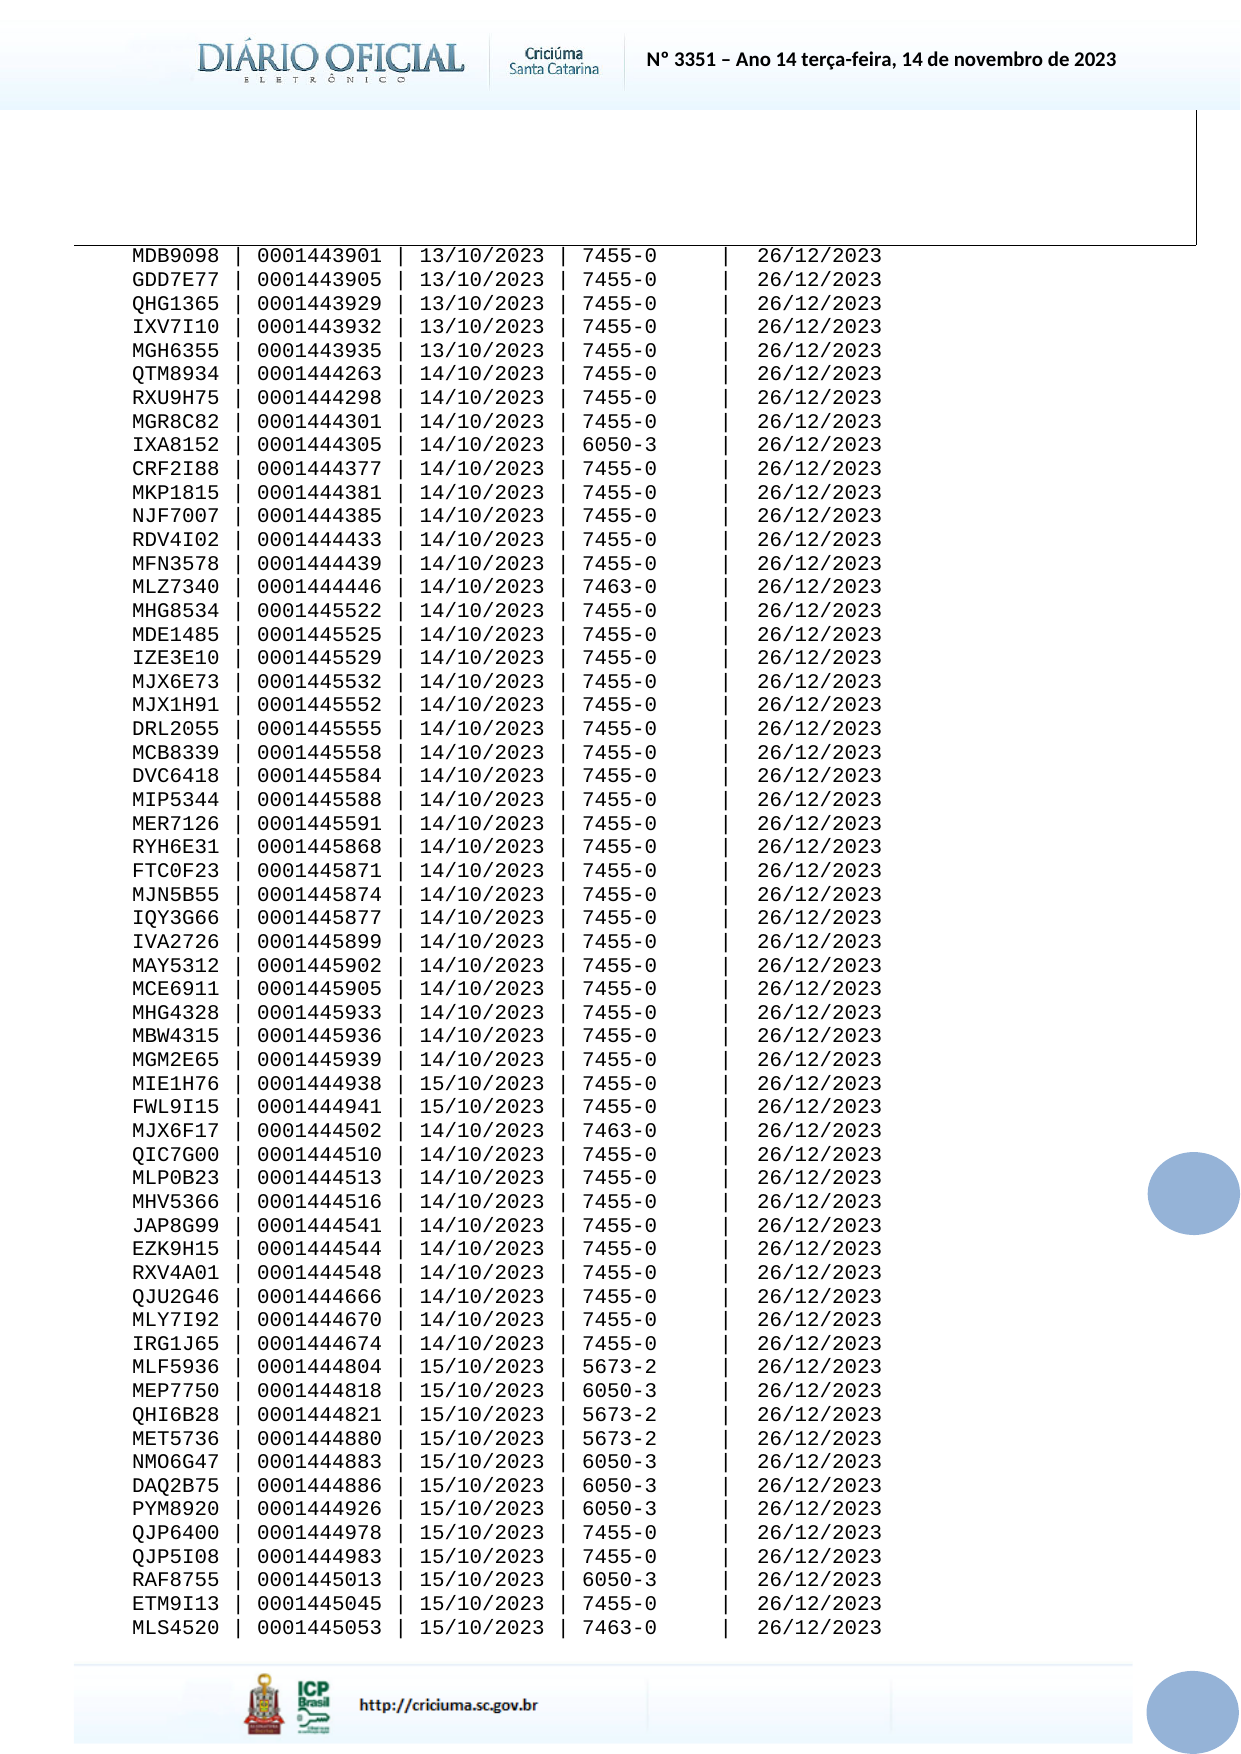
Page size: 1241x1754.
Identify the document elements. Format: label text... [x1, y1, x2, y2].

text EZK9H15 | 0001444544 | 14/10/2023 | 7455-0 | 26/12/2023 [44, 1238, 1196, 1262]
text MET5736 | 0001444880 | 15/10/2023 | 5673-2 | 26/12/2023 [44, 1427, 1196, 1451]
text RXV4A01 | 0001444548 | 14/10/2023 | 7455-0 | 26/12/2023 [44, 1262, 1196, 1286]
text MJX6E73 | 0001445532 | 14/10/2023 | 7455-0 | 26/12/2023 [44, 671, 1196, 694]
text MBW4315 | 0001445936 | 14/10/2023 | 7455-0 | 26/12/2023 [44, 1026, 1196, 1049]
text RYH6E31 | 0001445868 | 14/10/2023 | 7455-0 | 26/12/2023 [44, 836, 1196, 860]
text RAF8755 | 0001445013 | 15/10/2023 | 6050-3 | 26/12/2023 [44, 1569, 1196, 1593]
text MCE6911 | 0001445905 | 14/10/2023 | 7455-0 | 26/12/2023 [44, 978, 1196, 1002]
text MHG4328 | 0001445933 | 14/10/2023 | 7455-0 | 26/12/2023 [44, 1002, 1196, 1026]
text MJN5B55 | 0001445874 | 14/10/2023 | 7455-0 | 26/12/2023 [44, 884, 1196, 907]
text QTM8934 | 0001444263 | 14/10/2023 | 7455-0 | 26/12/2023 [44, 363, 1196, 387]
text IVA2726 | 0001445899 | 14/10/2023 | 7455-0 | 26/12/2023 [44, 931, 1196, 954]
text DAQ2B75 | 0001444886 | 15/10/2023 | 6050-3 | 26/12/2023 [44, 1475, 1196, 1498]
text MER7126 | 0001445591 | 14/10/2023 | 7455-0 | 26/12/2023 [44, 813, 1196, 836]
text MLP0B23 | 0001444513 | 14/10/2023 | 7455-0 | 26/12/2023 [44, 1167, 1157, 1191]
text FWL9I15 | 0001444941 | 15/10/2023 | 7455-0 | 26/12/2023 [44, 1096, 1196, 1120]
text JAP8G99 | 0001444541 | 14/10/2023 | 7455-0 | 26/12/2023 [44, 1215, 1196, 1238]
text NJF7007 | 0001444385 | 14/10/2023 | 7455-0 | 26/12/2023 [44, 505, 1196, 529]
text MEP7750 | 0001444818 | 15/10/2023 | 6050-3 | 26/12/2023 [44, 1380, 1196, 1404]
text MDB9098 | 0001443901 | 13/10/2023 | 7455-0 | 26/12/2023 [44, 245, 1196, 269]
text RXU9H75 | 0001444298 | 14/10/2023 | 7455-0 | 26/12/2023 [44, 387, 1196, 411]
text QJU2G46 | 0001444666 | 14/10/2023 | 7455-0 | 26/12/2023 [44, 1286, 1196, 1309]
text IRG1J65 | 0001444674 | 14/10/2023 | 7455-0 | 26/12/2023 [44, 1333, 1196, 1357]
text MCB8339 | 0001445558 | 14/10/2023 | 7455-0 | 26/12/2023 [44, 742, 1196, 765]
text RDV4I02 | 0001444433 | 14/10/2023 | 7455-0 | 26/12/2023 [44, 529, 1196, 553]
text GDD7E77 | 0001443905 | 13/10/2023 | 7455-0 | 26/12/2023 [44, 269, 1196, 292]
text ETM9I13 | 0001445045 | 15/10/2023 | 7455-0 | 26/12/2023 [44, 1593, 1196, 1617]
text DVC6418 | 0001445584 | 14/10/2023 | 7455-0 | 26/12/2023 [44, 765, 1196, 789]
text IZE3E10 | 0001445529 | 14/10/2023 | 7455-0 | 26/12/2023 [44, 647, 1196, 671]
text MGH6355 | 0001443935 | 13/10/2023 | 7455-0 | 26/12/2023 [44, 340, 1196, 363]
text MFN3578 | 0001444439 | 14/10/2023 | 7455-0 | 26/12/2023 [44, 553, 1196, 576]
text CRF2I88 | 0001444377 | 14/10/2023 | 7455-0 | 26/12/2023 [44, 458, 1196, 482]
text IQY3G66 | 0001445877 | 14/10/2023 | 7455-0 | 26/12/2023 [44, 907, 1196, 931]
text MAY5312 | 0001445902 | 14/10/2023 | 7455-0 | 26/12/2023 [44, 954, 1196, 978]
text MLF5936 | 0001444804 | 15/10/2023 | 5673-2 | 26/12/2023 [44, 1357, 1196, 1380]
text QHI6B28 | 0001444821 | 15/10/2023 | 5673-2 | 26/12/2023 [44, 1404, 1196, 1427]
text QJP6400 | 0001444978 | 15/10/2023 | 7455-0 | 26/12/2023 [44, 1522, 1196, 1546]
text MIP5344 | 0001445588 | 14/10/2023 | 7455-0 | 26/12/2023 [44, 789, 1196, 813]
text MKP1815 | 0001444381 | 14/10/2023 | 7455-0 | 26/12/2023 [44, 482, 1196, 505]
text MJX1H91 | 0001445552 | 14/10/2023 | 7455-0 | 26/12/2023 [44, 694, 1196, 718]
text MDE1485 | 0001445525 | 14/10/2023 | 7455-0 | 26/12/2023 [44, 623, 1196, 647]
text NMO6G47 | 0001444883 | 15/10/2023 | 6050-3 | 26/12/2023 [44, 1451, 1196, 1475]
text PYM8920 | 0001444926 | 15/10/2023 | 6050-3 | 26/12/2023 [44, 1498, 1196, 1522]
text MLS4520 | 0001445053 | 15/10/2023 | 7463-0 | 26/12/2023 [44, 1617, 1196, 1640]
text QIC7G00 | 0001444510 | 14/10/2023 | 7455-0 | 26/12/2023 [44, 1144, 1196, 1167]
text MHV5366 | 0001444516 | 14/10/2023 | 7455-0 | 26/12/2023 [44, 1191, 1153, 1215]
text IXV7I10 | 0001443932 | 13/10/2023 | 7455-0 | 26/12/2023 [44, 316, 1196, 340]
text MIE1H76 | 0001444938 | 15/10/2023 | 7455-0 | 26/12/2023 [44, 1073, 1196, 1096]
text MHG8534 | 0001445522 | 14/10/2023 | 7455-0 | 26/12/2023 [44, 600, 1196, 623]
text DRL2055 | 0001445555 | 14/10/2023 | 7455-0 | 26/12/2023 [44, 718, 1196, 742]
text MLZ7340 | 0001444446 | 14/10/2023 | 7463-0 | 26/12/2023 [44, 576, 1196, 600]
text IXA8152 | 0001444305 | 14/10/2023 | 6050-3 | 26/12/2023 [44, 434, 1196, 458]
text MJX6F17 | 0001444502 | 14/10/2023 | 7463-0 | 26/12/2023 [44, 1120, 1196, 1144]
text QJP5I08 | 0001444983 | 15/10/2023 | 7455-0 | 26/12/2023 [44, 1546, 1196, 1569]
text FTC0F23 | 0001445871 | 14/10/2023 | 7455-0 | 26/12/2023 [44, 860, 1196, 884]
text MGM2E65 | 0001445939 | 14/10/2023 | 7455-0 | 26/12/2023 [44, 1049, 1196, 1073]
text MGR8C82 | 0001444301 | 14/10/2023 | 7455-0 | 26/12/2023 [44, 411, 1196, 434]
text QHG1365 | 0001443929 | 13/10/2023 | 7455-0 | 26/12/2023 [44, 292, 1196, 316]
text MLY7I92 | 0001444670 | 14/10/2023 | 7455-0 | 26/12/2023 [44, 1309, 1196, 1333]
